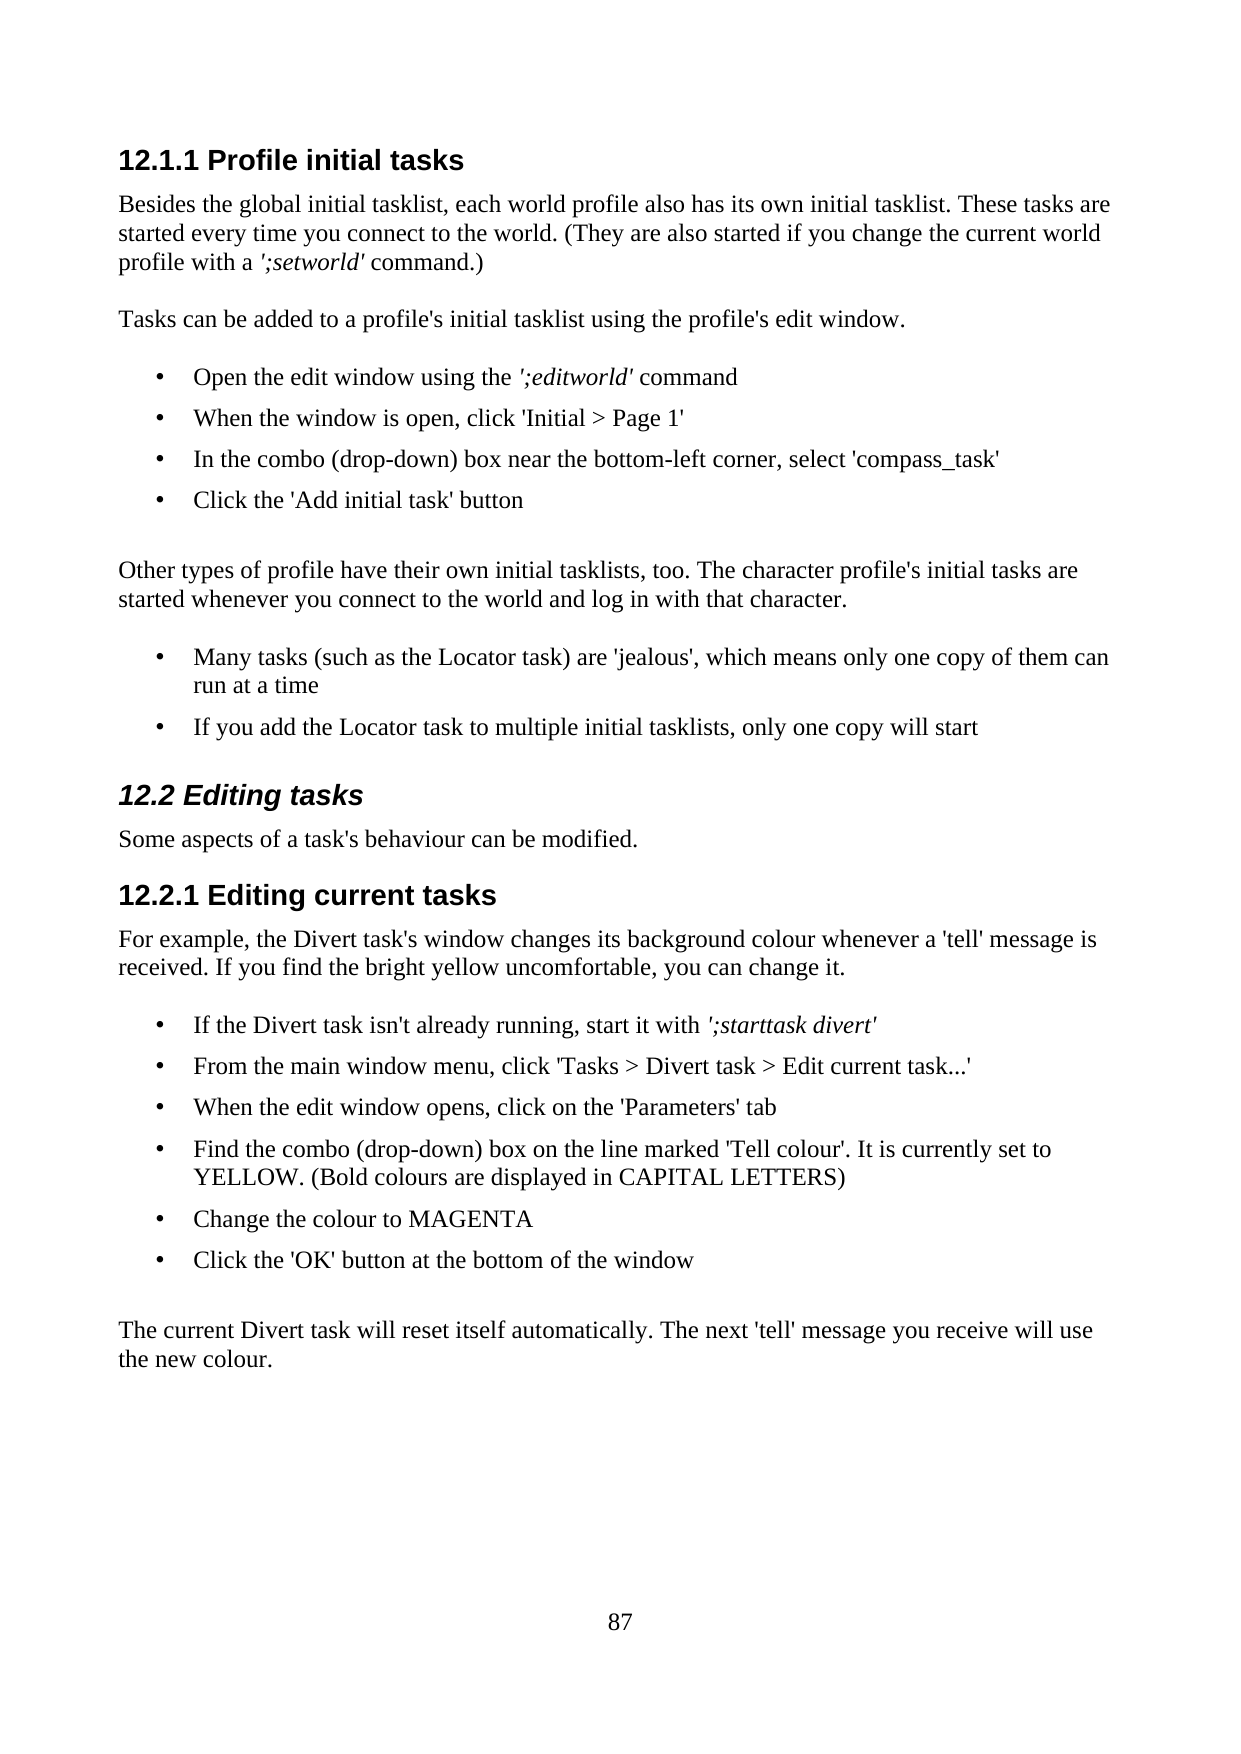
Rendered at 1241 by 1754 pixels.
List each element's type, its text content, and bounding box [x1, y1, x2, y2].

list When the window is open, click 'Initial > Page 1' [156, 403, 1122, 432]
list Open the edit window using the ';editworld' command [156, 362, 1122, 390]
text Besides the global initial tasklist, each world profile also has its own initial tasklist. These tasks are started every time you connect to the world. (They are also started if you change the current world profile with a ';setworld' command.) [118, 189, 1122, 275]
list Find the combo (drop-down) box on the line marked 'Tell colour'. It is currently set to YELLOW. (Bold colours are displayed in CAPITAL LETTERS) [156, 1134, 1122, 1191]
subtitle 12.1.1 Profile initial tasks [118, 143, 1122, 177]
text For example, the Divert task's window changes its background colour whenever a 'tell' message is received. If you find the bright yellow uncomfortable, you can change it. [118, 924, 1122, 981]
text Some aspects of a task's behaviour can be modified. [118, 824, 1122, 853]
subtitle 12.2 Editing tasks [118, 778, 1122, 811]
list From the main window menu, click 'Tasks > Divert task > Edit current task...' [156, 1051, 1122, 1080]
list Click the 'Add initial task' button [156, 485, 1122, 514]
list Change the colour to MAGENTA [156, 1204, 1122, 1232]
subtitle 12.2.1 Editing current tasks [118, 878, 1122, 911]
list If the Divert task isn't already running, start it with ';starttask divert' [156, 1010, 1122, 1039]
text Tasks can be added to a profile's initial tasklist using the profile's edit window. [118, 304, 1122, 333]
list If you add the Locator task to multiple initial tasklists, only one copy will start [156, 712, 1122, 740]
list When the edit window opens, click on the 'Parameters' tab [156, 1092, 1122, 1121]
text Other types of profile have their own initial tasklists, too. The character profile's initial tasks are started whenever you connect to the world and log in with that character. [118, 555, 1122, 613]
list Many tasks (such as the Locator task) are 'jealous', which means only one copy of them can run at a time [156, 642, 1122, 699]
text The current Divert task will reset itself automatically. The next 'tell' message you receive will use the new colour. [118, 1315, 1122, 1372]
list Click the 'OK' button at the bottom of the window [156, 1245, 1122, 1274]
list In the combo (drop-down) box near the bottom-left corner, select 'compass_task' [156, 444, 1122, 473]
